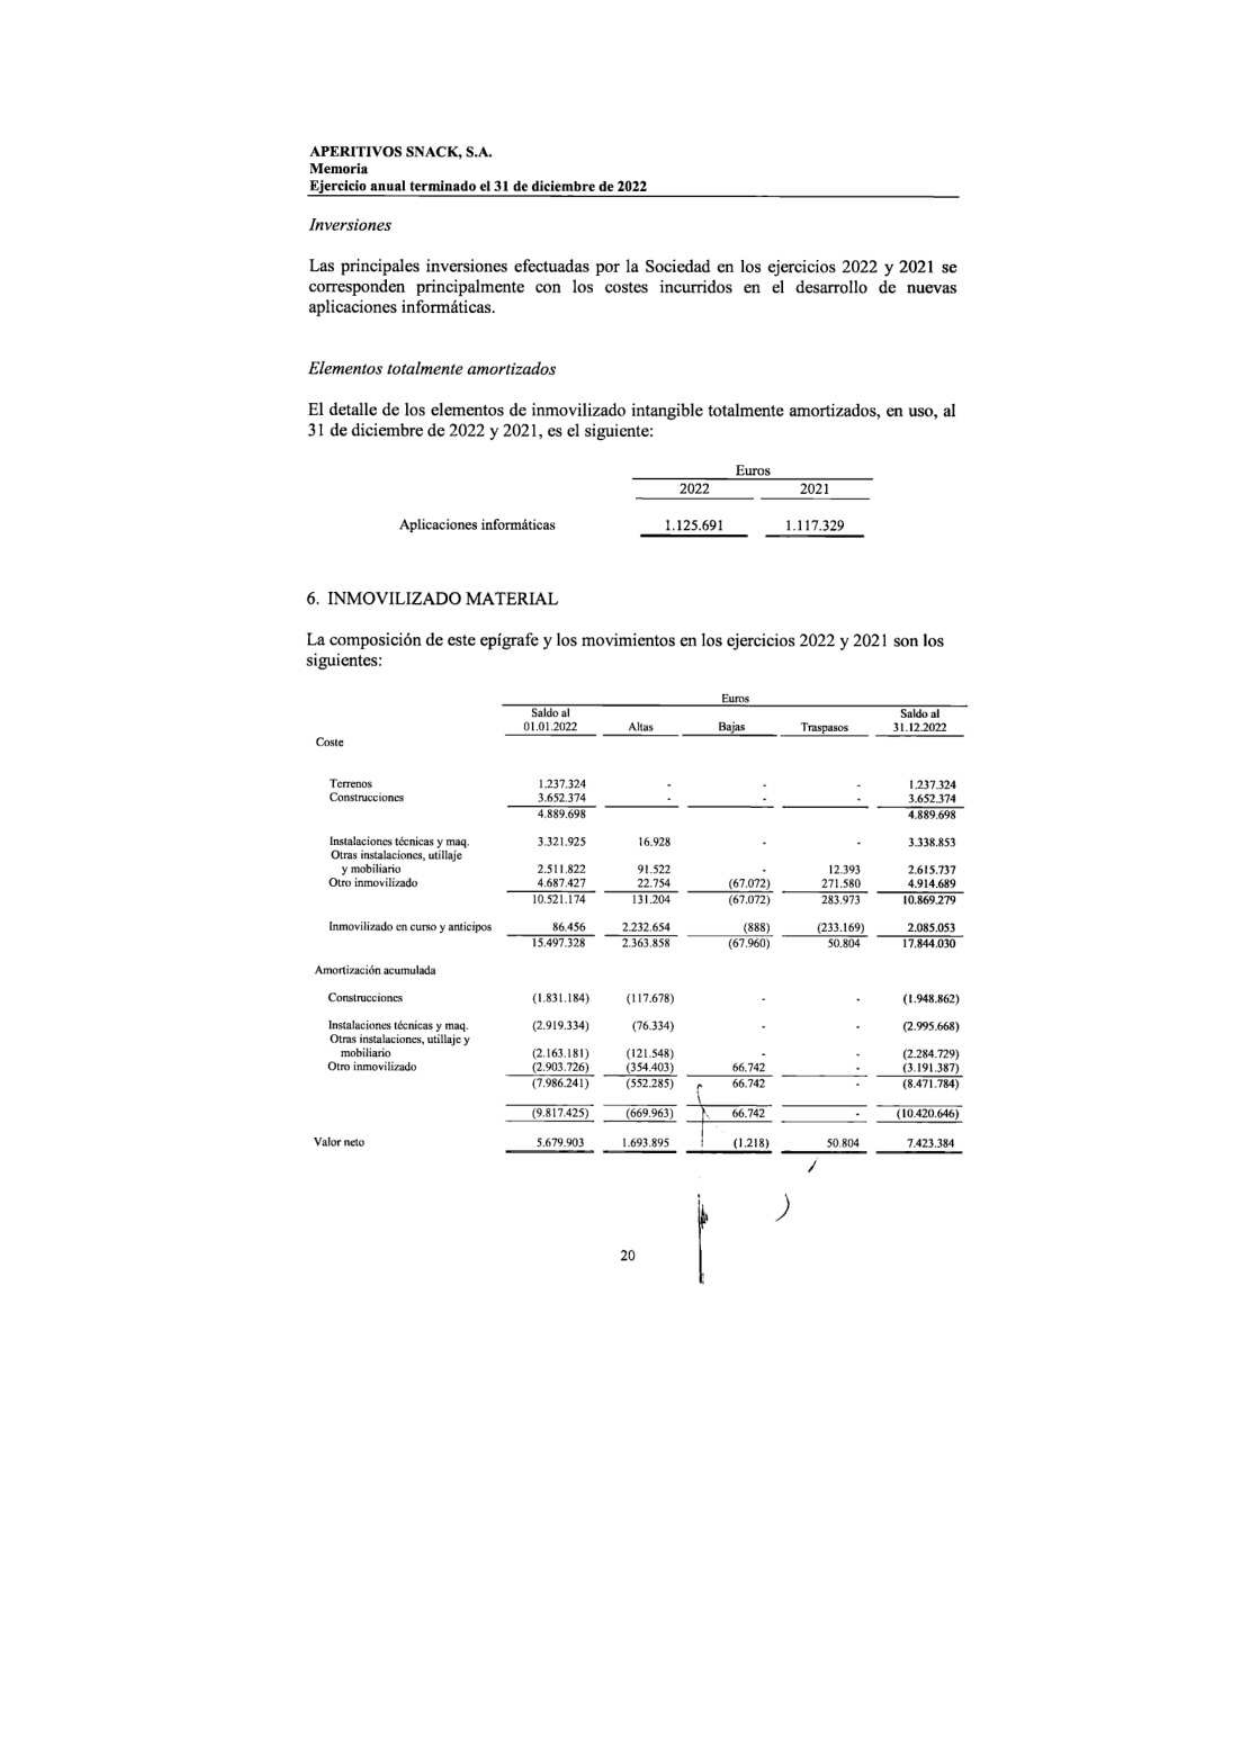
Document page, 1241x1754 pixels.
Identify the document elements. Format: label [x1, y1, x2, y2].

picture [118, 0, 1123, 1420]
